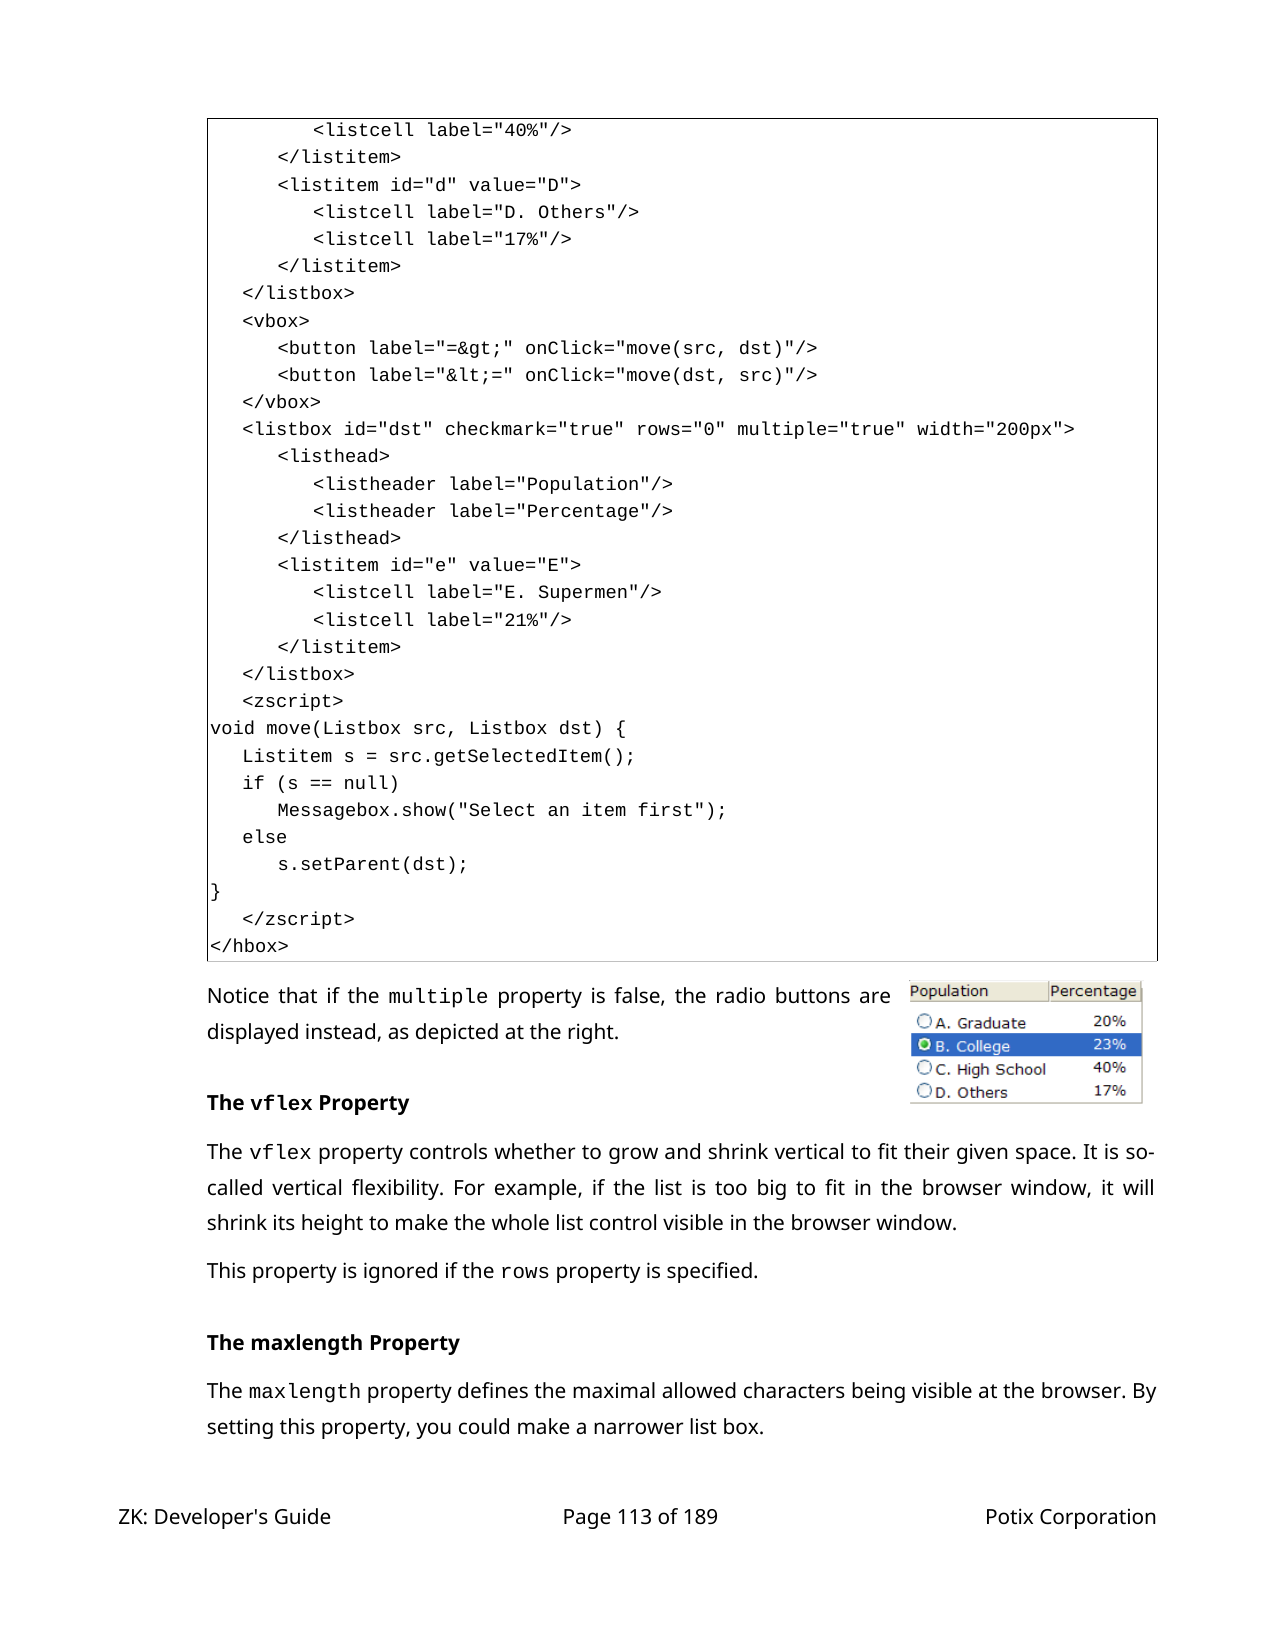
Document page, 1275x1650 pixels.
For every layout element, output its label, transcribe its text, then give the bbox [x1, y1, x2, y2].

text </listhead> [208, 526, 1157, 550]
text Notice that if the multiple property is false, the radio buttons are displayed instead, as depicted at the right. [207, 982, 909, 1045]
subtitle The maxlength Property [207, 1328, 1157, 1356]
text else [208, 825, 1157, 849]
text </listbox> [208, 281, 1157, 306]
text The maxlength property defines the maximal allowed characters being visible at the browser. By setting this property, you could make a narrower list box. [207, 1377, 1157, 1440]
text </listitem> [208, 635, 1157, 659]
text s.setParent(dst); [208, 852, 1157, 876]
text <listhead> [208, 444, 1157, 469]
text void move(Listbox src, Listbox dst) { [208, 716, 1157, 741]
text <listitem id="d" value="D"> [208, 172, 1157, 197]
picture [909, 980, 1144, 1106]
text <listitem id="e" value="E"> [208, 553, 1157, 577]
text </hbox> [208, 934, 1157, 961]
text <listcell label="E. Supermen"/> [208, 580, 1157, 604]
text <listheader label="Percentage"/> [208, 499, 1157, 523]
text <zscript> [208, 689, 1157, 713]
text </listbox> [208, 662, 1157, 686]
text <listcell label="17%"/> [208, 227, 1157, 251]
text <vbox> [208, 308, 1157, 333]
text Messagebox.show("Select an item first"); [208, 798, 1157, 822]
subtitle The vflex Property [207, 1088, 1157, 1116]
text </listitem> [208, 254, 1157, 278]
text </zscript> [208, 907, 1157, 931]
text <listbox id="dst" checkmark="true" rows="0" multiple="true" width="200px"> [208, 417, 1157, 441]
text <button label="&lt;=" onClick="move(dst, src)"/> [208, 363, 1157, 387]
text </listitem> [208, 145, 1157, 169]
text if (s == null) [208, 771, 1157, 795]
text <listcell label="40%"/> [208, 119, 1157, 142]
text </vbox> [208, 390, 1157, 414]
text Listitem s = src.getSelectedItem(); [208, 743, 1157, 768]
text } [208, 879, 1157, 904]
text This property is ignored if the rows property is specified. [207, 1257, 1157, 1285]
text <listcell label="D. Others"/> [208, 200, 1157, 224]
text <listcell label="21%"/> [208, 607, 1157, 632]
text <button label="=&gt;" onClick="move(src, dst)"/> [208, 336, 1157, 360]
text <listheader label="Population"/> [208, 472, 1157, 496]
text The vflex property controls whether to grow and shrink vertical to fit their given space. It is so-called vertical flexibility. For example, if the list is too big to fit in the browser window, it will shrink its height to make the whole list control visible in the browser window. [207, 1137, 1157, 1236]
